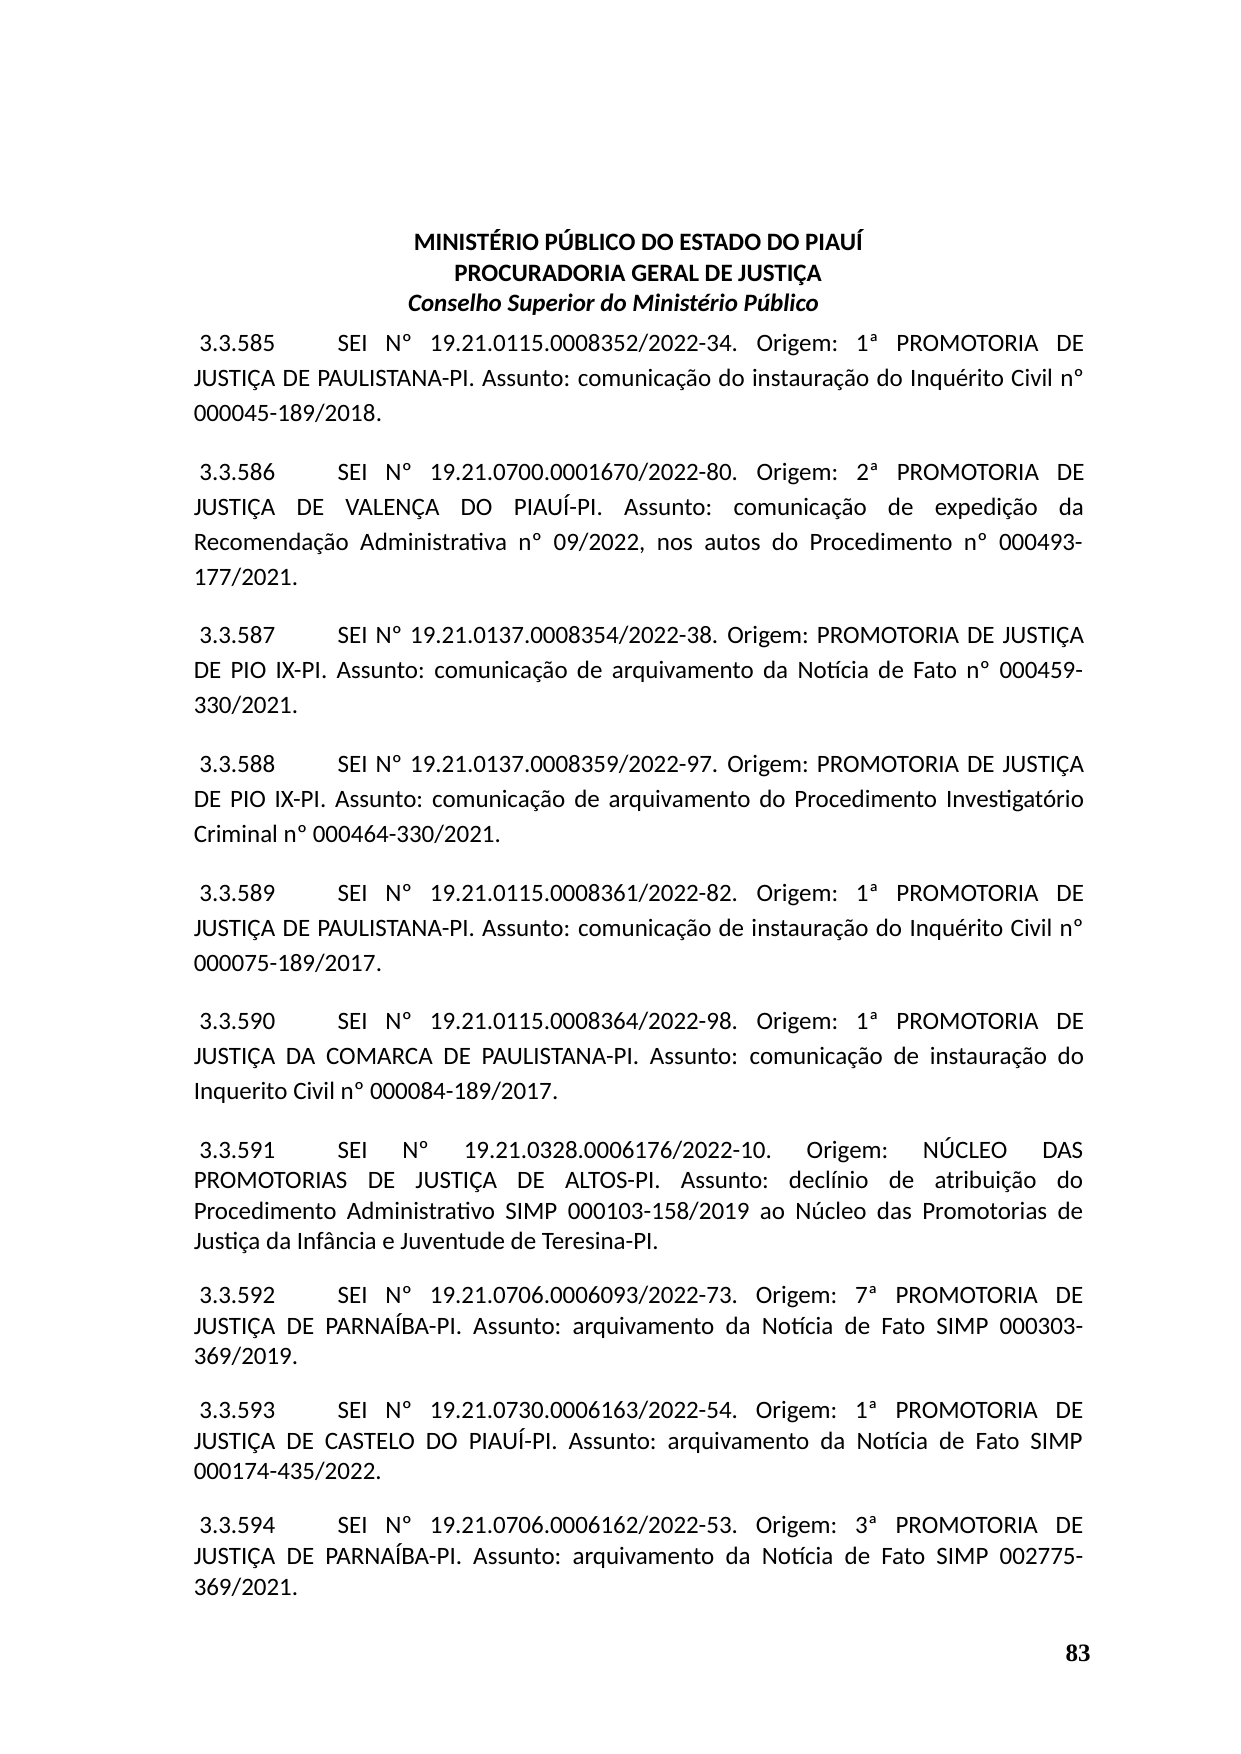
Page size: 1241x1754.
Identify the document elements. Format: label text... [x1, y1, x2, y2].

list SEI Nº 19.21.0115.0008364/2022-98. Origem: 1ª PROMOTORIA DE JUSTIÇA DA COMARCA DE PAULISTANA-PI. Assunto: comunicação de instauração do Inquerito Civil nº 000084-189/2017. [193, 1005, 1084, 1106]
list SEI Nº 19.21.0328.0006176/2022-10. Origem: NÚCLEO DAS PROMOTORIAS DE JUSTIÇA DE ALTOS-PI. Assunto: declínio de atribuição do Procedimento Administrativo SIMP 000103-158/2019 ao Núcleo das Promotorias de Justiça da Infância e Juventude de Teresina-PI. [193, 1134, 1084, 1256]
list SEI Nº 19.21.0706.0006093/2022-73. Origem: 7ª PROMOTORIA DE JUSTIÇA DE PARNAÍBA-PI. Assunto: arquivamento da Notícia de Fato SIMP 000303-369/2019. [193, 1279, 1084, 1371]
list SEI Nº 19.21.0115.0008352/2022-34. Origem: 1ª PROMOTORIA DE JUSTIÇA DE PAULISTANA-PI. Assunto: comunicação do instauração do Inquérito Civil nº 000045-189/2018. [193, 327, 1084, 428]
list SEI Nº 19.21.0137.0008354/2022-38. Origem: PROMOTORIA DE JUSTIÇA DE PIO IX-PI. Assunto: comunicação de arquivamento da Notícia de Fato nº 000459-330/2021. [193, 619, 1084, 720]
list SEI Nº 19.21.0730.0006163/2022-54. Origem: 1ª PROMOTORIA DE JUSTIÇA DE CASTELO DO PIAUÍ-PI. Assunto: arquivamento da Notícia de Fato SIMP 000174-435/2022. [193, 1394, 1084, 1486]
list SEI Nº 19.21.0706.0006162/2022-53. Origem: 3ª PROMOTORIA DE JUSTIÇA DE PARNAÍBA-PI. Assunto: arquivamento da Notícia de Fato SIMP 002775-369/2021. [193, 1509, 1084, 1601]
list SEI Nº 19.21.0115.0008361/2022-82. Origem: 1ª PROMOTORIA DE JUSTIÇA DE PAULISTANA-PI. Assunto: comunicação de instauração do Inquérito Civil nº 000075-189/2017. [193, 877, 1084, 977]
list SEI Nº 19.21.0700.0001670/2022-80. Origem: 2ª PROMOTORIA DE JUSTIÇA DE VALENÇA DO PIAUÍ-PI. Assunto: comunicação de expedição da Recomendação Administrativa nº 09/2022, nos autos do Procedimento nº 000493-177/2021. [193, 456, 1084, 592]
list SEI Nº 19.21.0137.0008359/2022-97. Origem: PROMOTORIA DE JUSTIÇA DE PIO IX-PI. Assunto: comunicação de arquivamento do Procedimento Investigatório Criminal nº 000464-330/2021. [193, 748, 1084, 849]
